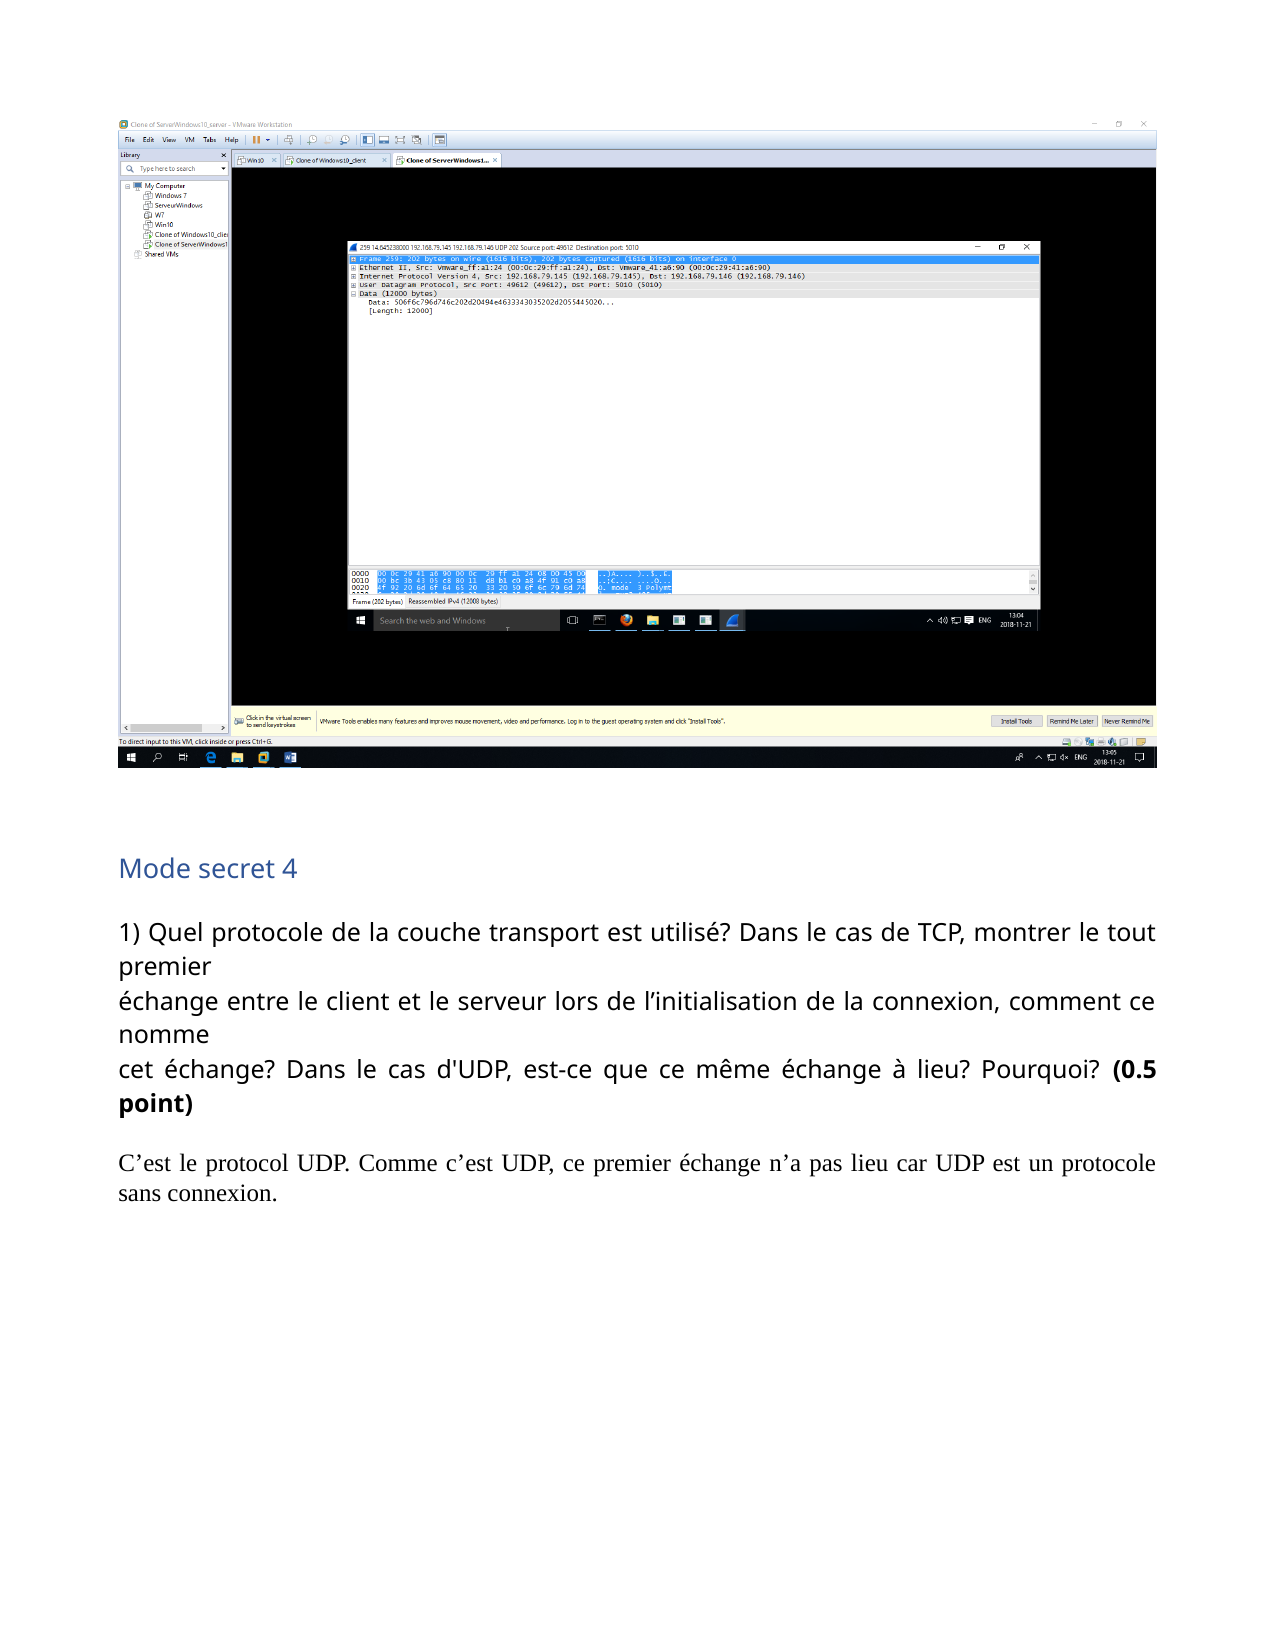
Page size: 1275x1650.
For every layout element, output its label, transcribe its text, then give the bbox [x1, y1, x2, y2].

text 1) Quel protocole de la couche transport est utilisé? Dans le cas de TCP, montrer le tout premier échange entre le client et le serveur lors de l’initialisation de la connexion, comment ce nomme cet échange? Dans le cas d'UDP, est-ce que ce même échange à lieu? Pourquoi? (0.5 point) [118, 915, 1157, 1119]
text C’est le protocol UDP. Comme c’est UDP, ce premier échange n’a pas lieu car UDP est un protocole sans connexion. [118, 1148, 1157, 1207]
subtitle Mode secret 4 [118, 849, 1157, 886]
picture [118, 118, 1157, 768]
